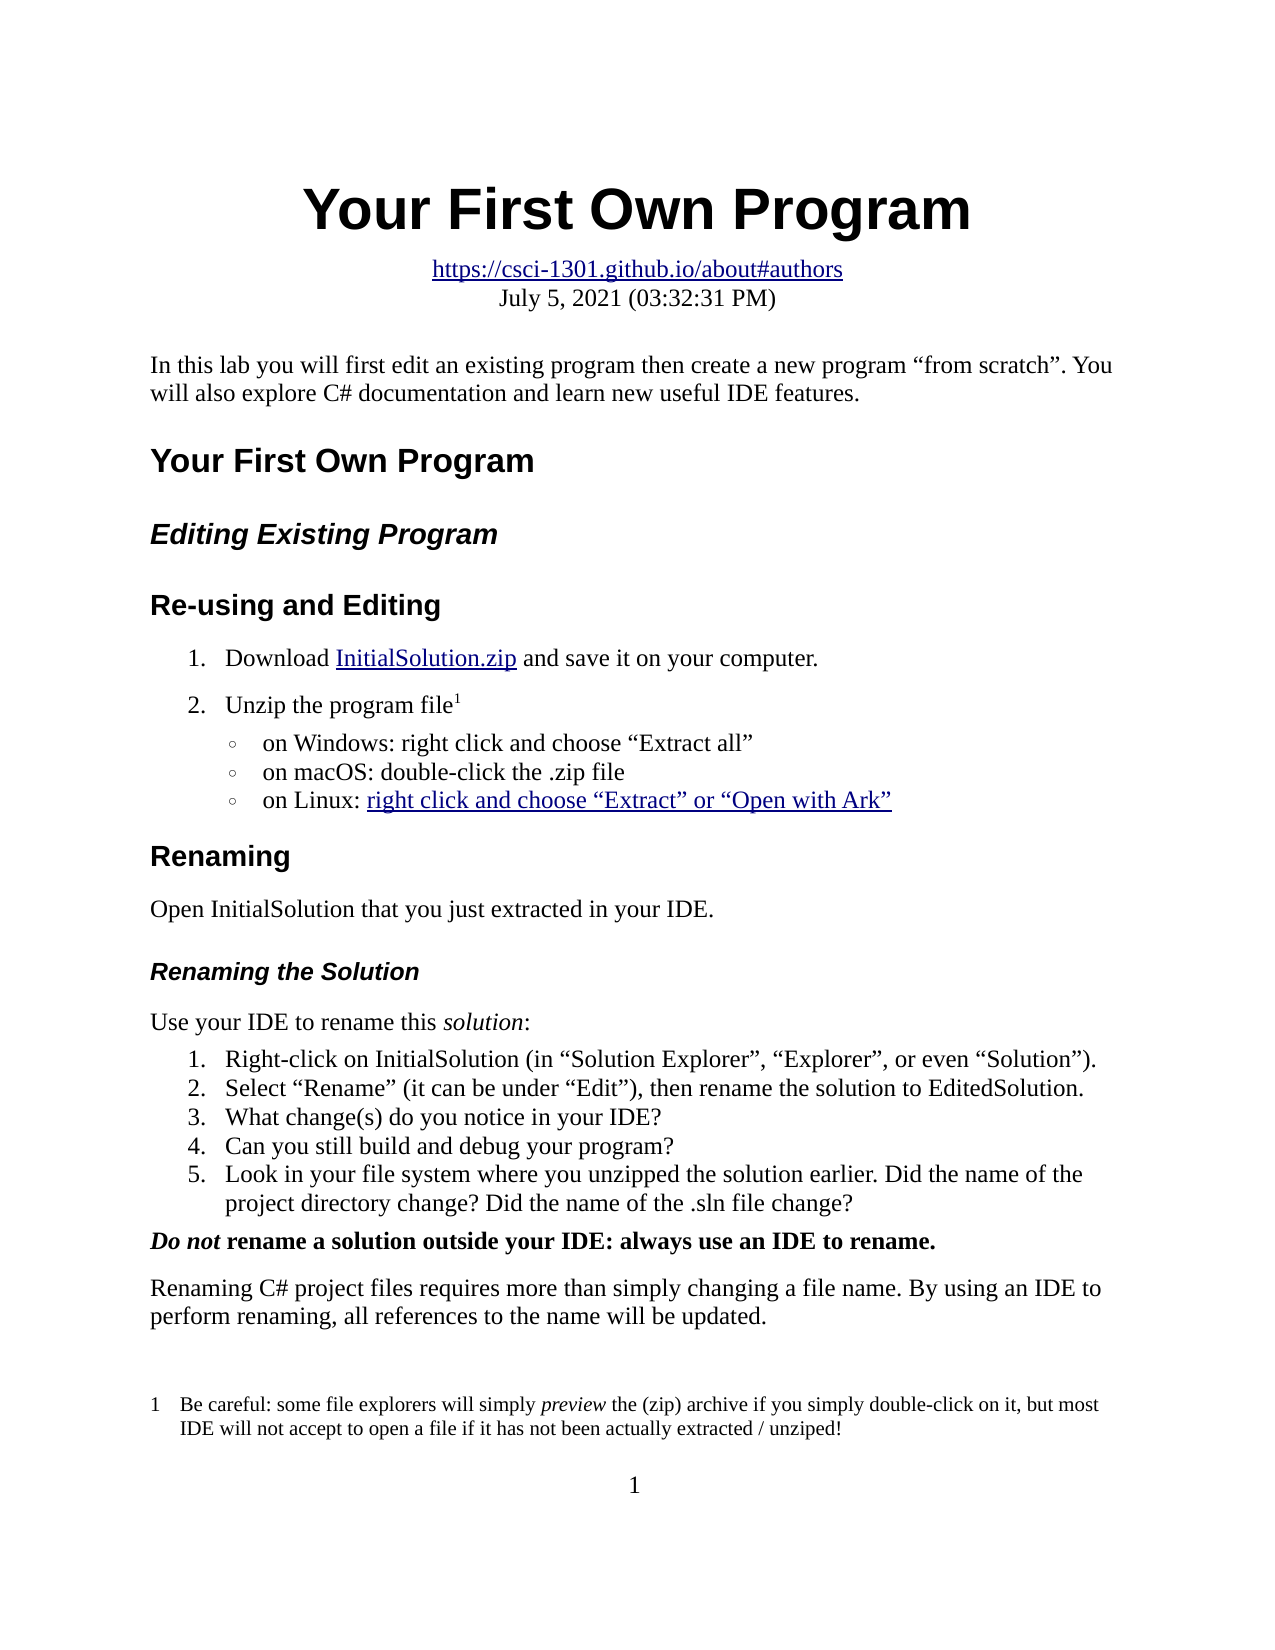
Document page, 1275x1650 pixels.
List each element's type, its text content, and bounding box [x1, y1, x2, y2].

list Be careful: some file explorers will simply preview the (zip) archive if you simply double-click on it, but most IDE will not accept to open a file if it has not been actually extracted / unziped! [150, 1392, 1125, 1440]
text Open InitialSolution that you just extracted in your IDE. [150, 894, 1125, 923]
text Do not rename a solution outside your IDE: always use an IDE to rename. [150, 1226, 1125, 1255]
subtitle Renaming [150, 839, 1125, 873]
title Your First Own Program [150, 175, 1125, 242]
text Use your IDE to rename this solution: [150, 1007, 1125, 1036]
subtitle Your First Own Program [150, 441, 1125, 480]
text https://csci-1301.github.io/about#authors [150, 254, 1125, 283]
list Select “Rename” (it can be under “Edit”), then rename the solution to EditedSolution. [187, 1073, 1125, 1102]
subtitle Editing Existing Program [150, 517, 1125, 551]
list What change(s) do you notice in your IDE? [187, 1102, 1125, 1131]
list on macOS: double-click the .zip file [225, 757, 1125, 785]
list Unzip the program file [187, 690, 1125, 719]
text July 5, 2021 (03:32:31 PM) [150, 283, 1125, 312]
list on Windows: right click and choose “Extract all” [225, 728, 1125, 757]
text Renaming C# project files requires more than simply changing a file name. By using an IDE to perform renaming, all references to the name will be updated. [150, 1273, 1125, 1330]
subtitle Renaming the Solution [150, 957, 1125, 985]
list Download InitialSolution.zip and save it on your computer. [187, 643, 1125, 672]
list on Linux: right click and choose “Extract” or “Open with Ark” [225, 785, 1125, 814]
subtitle Re-using and Editing [150, 588, 1125, 622]
list Can you still build and debug your program? [187, 1131, 1125, 1159]
text In this lab you will first edit an existing program then create a new program “from scratch”. You will also explore C# documentation and learn new useful IDE features. [150, 350, 1125, 407]
list Right-click on InitialSolution (in “Solution Explorer”, “Explorer”, or even “Solution”). [187, 1044, 1125, 1073]
list Look in your file system where you unzipped the solution earlier. Did the name of the project directory change? Did the name of the .sln file change? [187, 1159, 1125, 1217]
